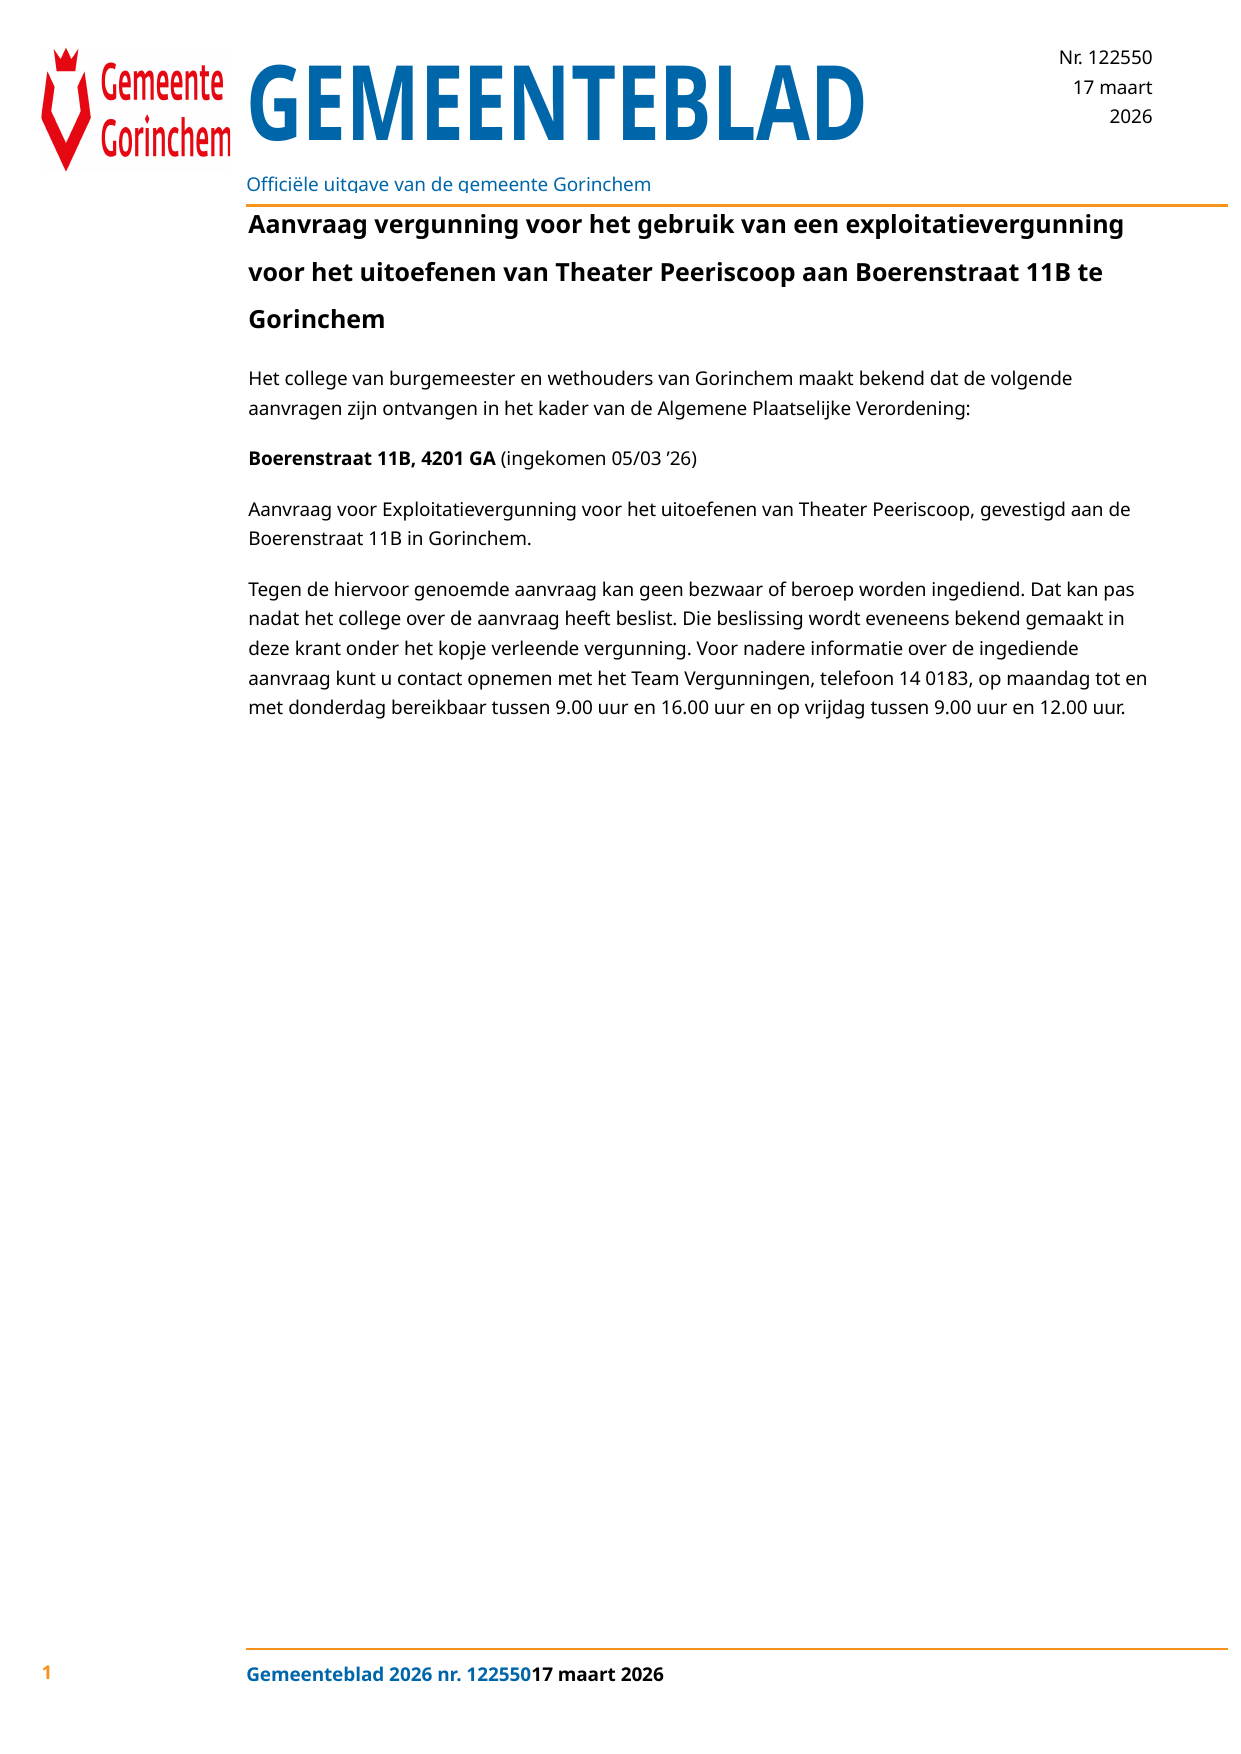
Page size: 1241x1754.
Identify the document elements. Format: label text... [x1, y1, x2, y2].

text Boerenstraat 11B, 4201 GA (ingekomen 05/03 ’26) [248, 446, 1152, 471]
text Het college van burgemeester en wethouders van Gorinchem maakt bekend dat de volgende aanvragen zijn ontvangen in het kader van de Algemene Plaatselijke Verordening: [248, 366, 1152, 421]
text Aanvraag voor Exploitatievergunning voor het uitoefenen van Theater Peeriscoop, gevestigd aan de Boerenstraat 11B in Gorinchem. [248, 496, 1152, 551]
text Tegen de hiervoor genoemde aanvraag kan geen bezwaar of beroep worden ingediend. Dat kan pas nadat het college over de aanvraag heeft beslist. Die beslissing wordt eveneens bekend gemaakt in deze krant onder het kopje verleende vergunning. Voor nadere informatie over de ingediende aanvraag kunt u contact opnemen met het Team Vergunningen, telefoon 14 0183, op maandag tot en met donderdag bereikbaar tussen 9.00 uur en 16.00 uur en op vrijdag tussen 9.00 uur en 12.00 uur. [248, 576, 1152, 720]
text Aanvraag vergunning voor het gebruik van een exploitatievergunning voor het uitoefenen van Theater Peeriscoop aan Boerenstraat 11B te Gorinchem [248, 207, 1152, 336]
picture [41, 47, 231, 172]
